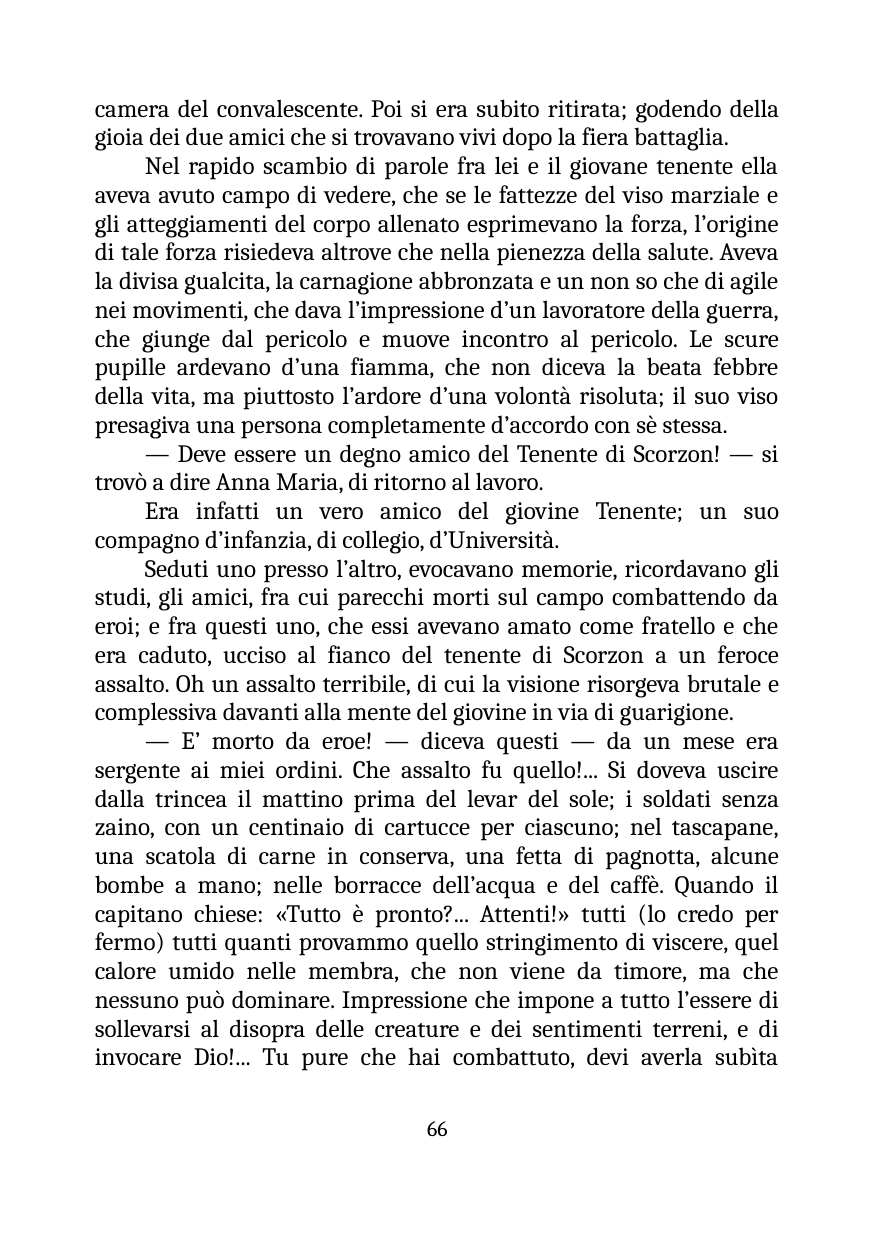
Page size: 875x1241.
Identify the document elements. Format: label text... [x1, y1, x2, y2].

text Era infatti un vero amico del giovine Tenente; un suo compagno d’infanzia, di collegio, d’Università. [94, 497, 779, 554]
text Seduti uno presso l’altro, evocavano memorie, ricordavano gli studi, gli amici, fra cui parecchi morti sul campo combattendo da eroi; e fra questi uno, che essi avevano amato come fratello e che era caduto, ucciso al fianco del tenente di Scorzon a un feroce assalto. Oh un assalto terribile, di cui la visione risorgeva brutale e complessiva davanti alla mente del giovine in via di guarigione. [94, 554, 779, 727]
text — Deve essere un degno amico del Tenente di Scorzon! — si trovò a dire Anna Maria, di ritorno al lavoro. [94, 439, 779, 497]
text Nel rapido scambio di parole fra lei e il giovane tenente ella aveva avuto campo di vedere, che se le fattezze del viso marziale e gli atteggiamenti del corpo allenato esprimevano la forza, l’origine di tale forza risiedeva altrove che nella pienezza della salute. Aveva la divisa gualcita, la carnagione abbronzata e un non so che di agile nei movimenti, che dava l’impressione d’un lavoratore della guerra, che giunge dal pericolo e muove incontro al pericolo. Le scure pupille ardevano d’una fiamma, che non diceva la beata febbre della vita, ma piuttosto l’ardore d’una volontà risoluta; il suo viso presagiva una persona completamente d’accordo con sè stessa. [94, 152, 779, 439]
text camera del convalescente. Poi si era subito ritirata; godendo della gioia dei due amici che si trovavano vivi dopo la fiera battaglia. [94, 94, 779, 152]
text — E’ morto da eroe! — diceva questi — da un mese era sergente ai miei ordini. Che assalto fu quello!... Si doveva uscire dalla trincea il mattino prima del levar del sole; i soldati senza zaino, con un centinaio di cartucce per ciascuno; nel tascapane, una scatola di carne in conserva, una fetta di pagnotta, alcune bombe a mano; nelle borracce dell’acqua e del caffè. Quando il capitano chiese: «Tutto è pronto?... Attenti!» tutti (lo credo per fermo) tutti quanti provammo quello stringimento di viscere, quel calore umido nelle membra, che non viene da timore, ma che nessuno può dominare. Impressione che impone a tutto l’essere di sollevarsi al disopra delle creature e dei sentimenti terreni, e di invocare Dio!... Tu pure che hai combattuto, devi averla subìta [94, 727, 779, 1072]
